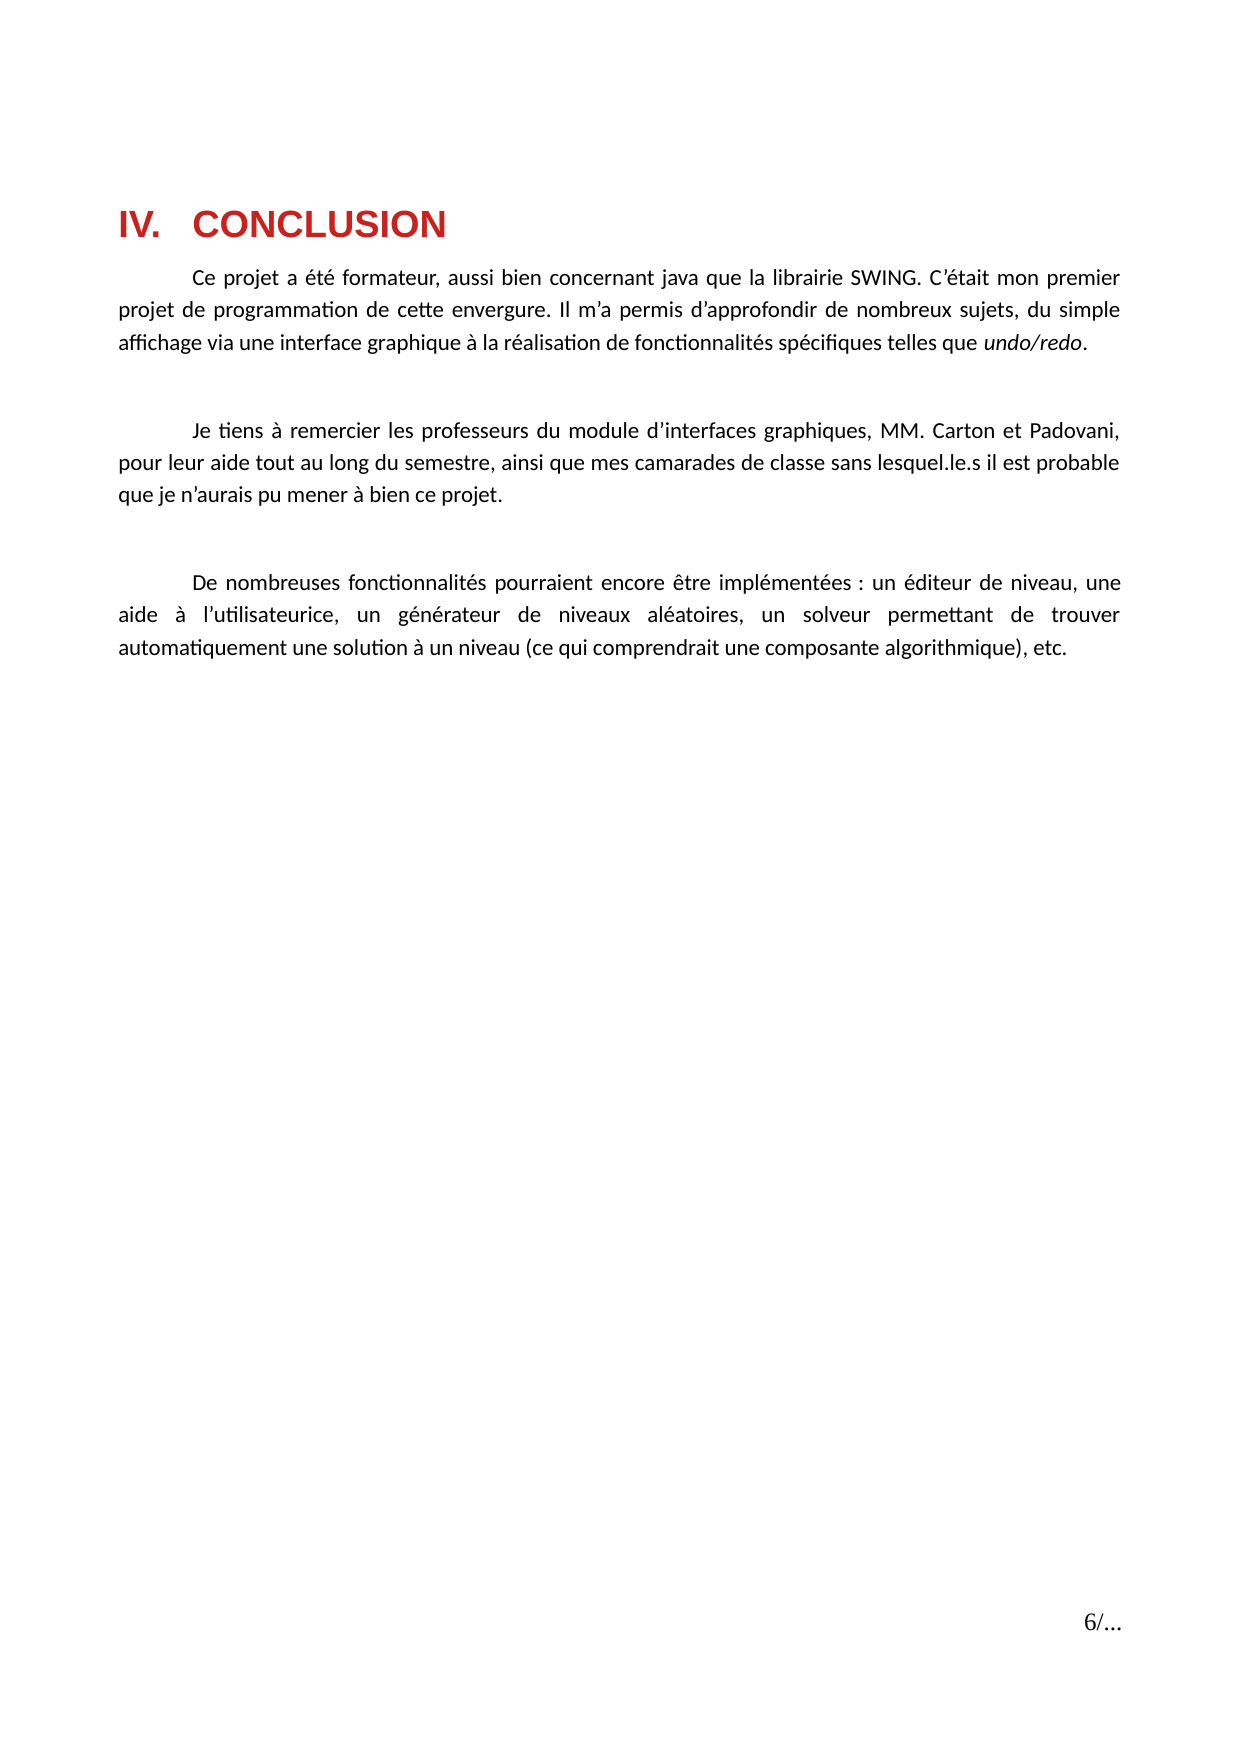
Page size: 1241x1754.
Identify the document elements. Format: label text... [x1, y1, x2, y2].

text De nombreuses fonctionnalités pourraient encore être implémentées : un éditeur de niveau, une aide à l’utilisateurice, un générateur de niveaux aléatoires, un solveur permettant de trouver automatiquement une solution à un niveau (ce qui comprendrait une composante algorithmique), etc. [118, 568, 1122, 661]
subtitle CONCLUSION [118, 201, 1122, 245]
text Ce projet a été formateur, aussi bien concernant java que la librairie SWING. C’était mon premier projet de programmation de cette envergure. Il m’a permis d’approfondir de nombreux sujets, du simple affichage via une interface graphique à la réalisation de fonctionnalités spécifiques telles que undo/redo. [118, 263, 1122, 356]
text Je tiens à remercier les professeurs du module d’interfaces graphiques, MM. Carton et Padovani, pour leur aide tout au long du semestre, ainsi que mes camarades de classe sans lesquel.le.s il est probable que je n’aurais pu mener à bien ce projet. [118, 416, 1122, 508]
